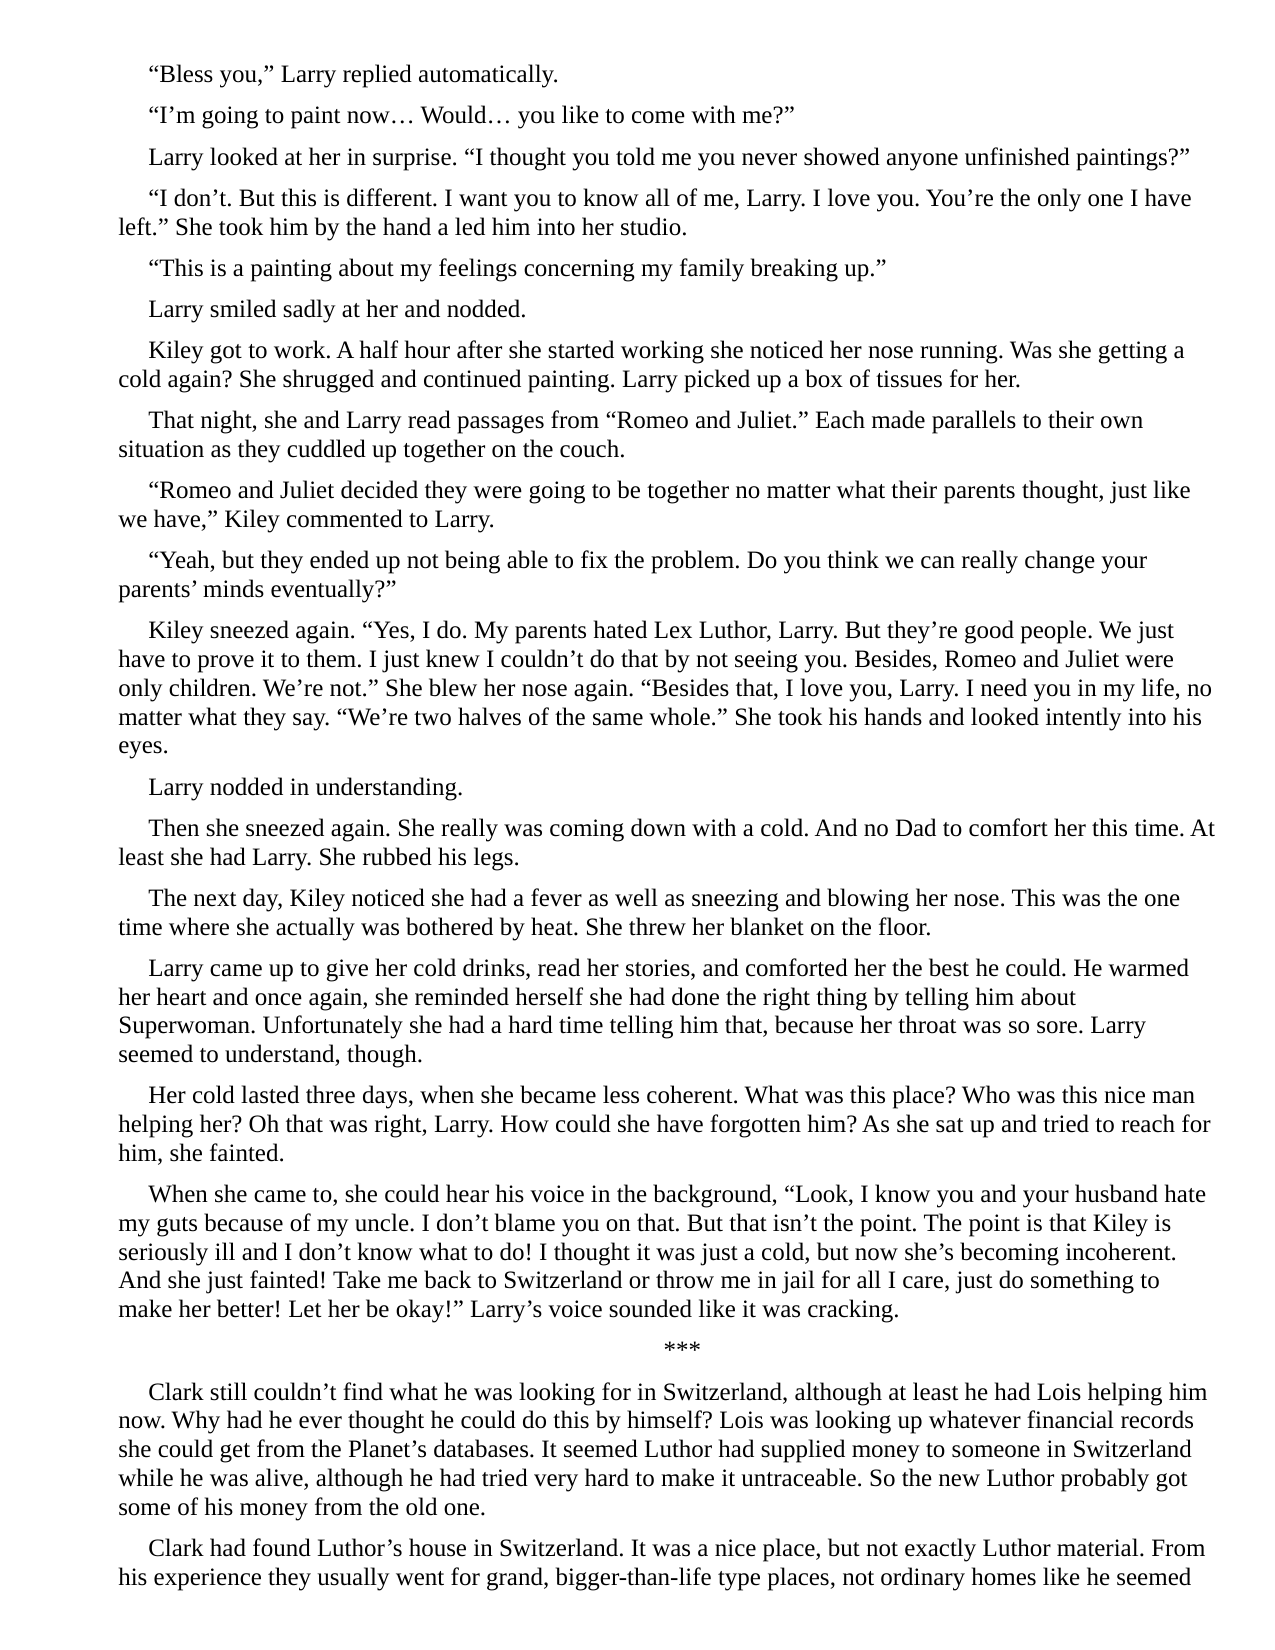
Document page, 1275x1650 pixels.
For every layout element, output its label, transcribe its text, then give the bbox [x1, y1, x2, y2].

text The next day, Kiley noticed she had a fever as well as sneezing and blowing her nose. This was the one time where she actually was bothered by heat. She threw her blanket on the floor. [118, 883, 1216, 940]
text Larry looked at her in surprise. “I thought you told me you never showed anyone unfinished paintings?” [118, 142, 1216, 170]
text *** [118, 1335, 1216, 1364]
text That night, she and Larry read passages from “Romeo and Juliet.” Each made parallels to their own situation as they cuddled up together on the couch. [118, 405, 1216, 463]
text “Yeah, but they ended up not being able to fix the problem. Do you think we can really change your parents’ minds eventually?” [118, 545, 1216, 603]
text Larry nodded in understanding. [118, 772, 1216, 800]
text “Romeo and Juliet decided they were going to be together no matter what their parents thought, just like we have,” Kiley commented to Larry. [118, 475, 1216, 533]
text “This is a painting about my feelings concerning my family breaking up.” [118, 253, 1216, 282]
text Her cold lasted three days, when she became less coherent. What was this place? Who was this nice man helping her? Oh that was right, Larry. How could she have forgotten him? As she sat up and tried to reach for him, she fainted. [118, 1080, 1216, 1167]
text Larry smiled sadly at her and nodded. [118, 294, 1216, 323]
text Kiley sneezed again. “Yes, I do. My parents hated Lex Luthor, Larry. But they’re good people. We just have to prove it to them. I just knew I couldn’t do that by not seeing you. Besides, Romeo and Juliet were only children. We’re not.” She blew her nose again. “Besides that, I love you, Larry. I need you in my life, no matter what they say. “We’re two halves of the same whole.” She took his hands and looked intently into his eyes. [118, 615, 1216, 759]
text Kiley got to work. A half hour after she started working she noticed her nose running. Was she getting a cold again? She shrugged and continued painting. Larry picked up a box of tissues for her. [118, 335, 1216, 393]
text Larry came up to give her cold drinks, read her stories, and comforted her the best he could. He warmed her heart and once again, she reminded herself she had done the right thing by telling him about Superwoman. Unfortunately she had a hard time telling him that, because her throat was so sore. Larry seemed to understand, though. [118, 953, 1216, 1068]
text Clark still couldn’t find what he was looking for in Switzerland, although at least he had Lois helping him now. Why had he ever thought he could do this by himself? Lois was looking up whatever financial records she could get from the Planet’s databases. It seemed Luthor had supplied money to someone in Switzerland while he was alive, although he had tried very hard to make it untraceable. So the new Luthor probably got some of his money from the old one. [118, 1377, 1216, 1520]
text “Bless you,” Larry replied automatically. [118, 59, 1216, 88]
text “I’m going to paint now… Would… you like to come with me?” [118, 100, 1216, 129]
text Then she sneezed again. She really was coming down with a cold. And no Dad to comfort her this time. At least she had Larry. She rubbed his legs. [118, 813, 1216, 870]
text When she came to, she could hear his voice in the background, “Look, I know you and your husband hate my guts because of my uncle. I don’t blame you on that. But that isn’t the point. The point is that Kiley is seriously ill and I don’t know what to do! I thought it was just a cold, but now she’s becoming incoherent. And she just fainted! Take me back to Switzerland or throw me in jail for all I care, just do something to make her better! Let her be okay!” Larry’s voice sounded like it was cracking. [118, 1179, 1216, 1323]
text “I don’t. But this is different. I want you to know all of me, Larry. I love you. You’re the only one I have left.” She took him by the hand a led him into her studio. [118, 183, 1216, 240]
text Clark had found Luthor’s house in Switzerland. It was a nice place, but not exactly Luthor material. From his experience they usually went for grand, bigger-than-life type places, not ordinary homes like he seemed [118, 1533, 1216, 1590]
